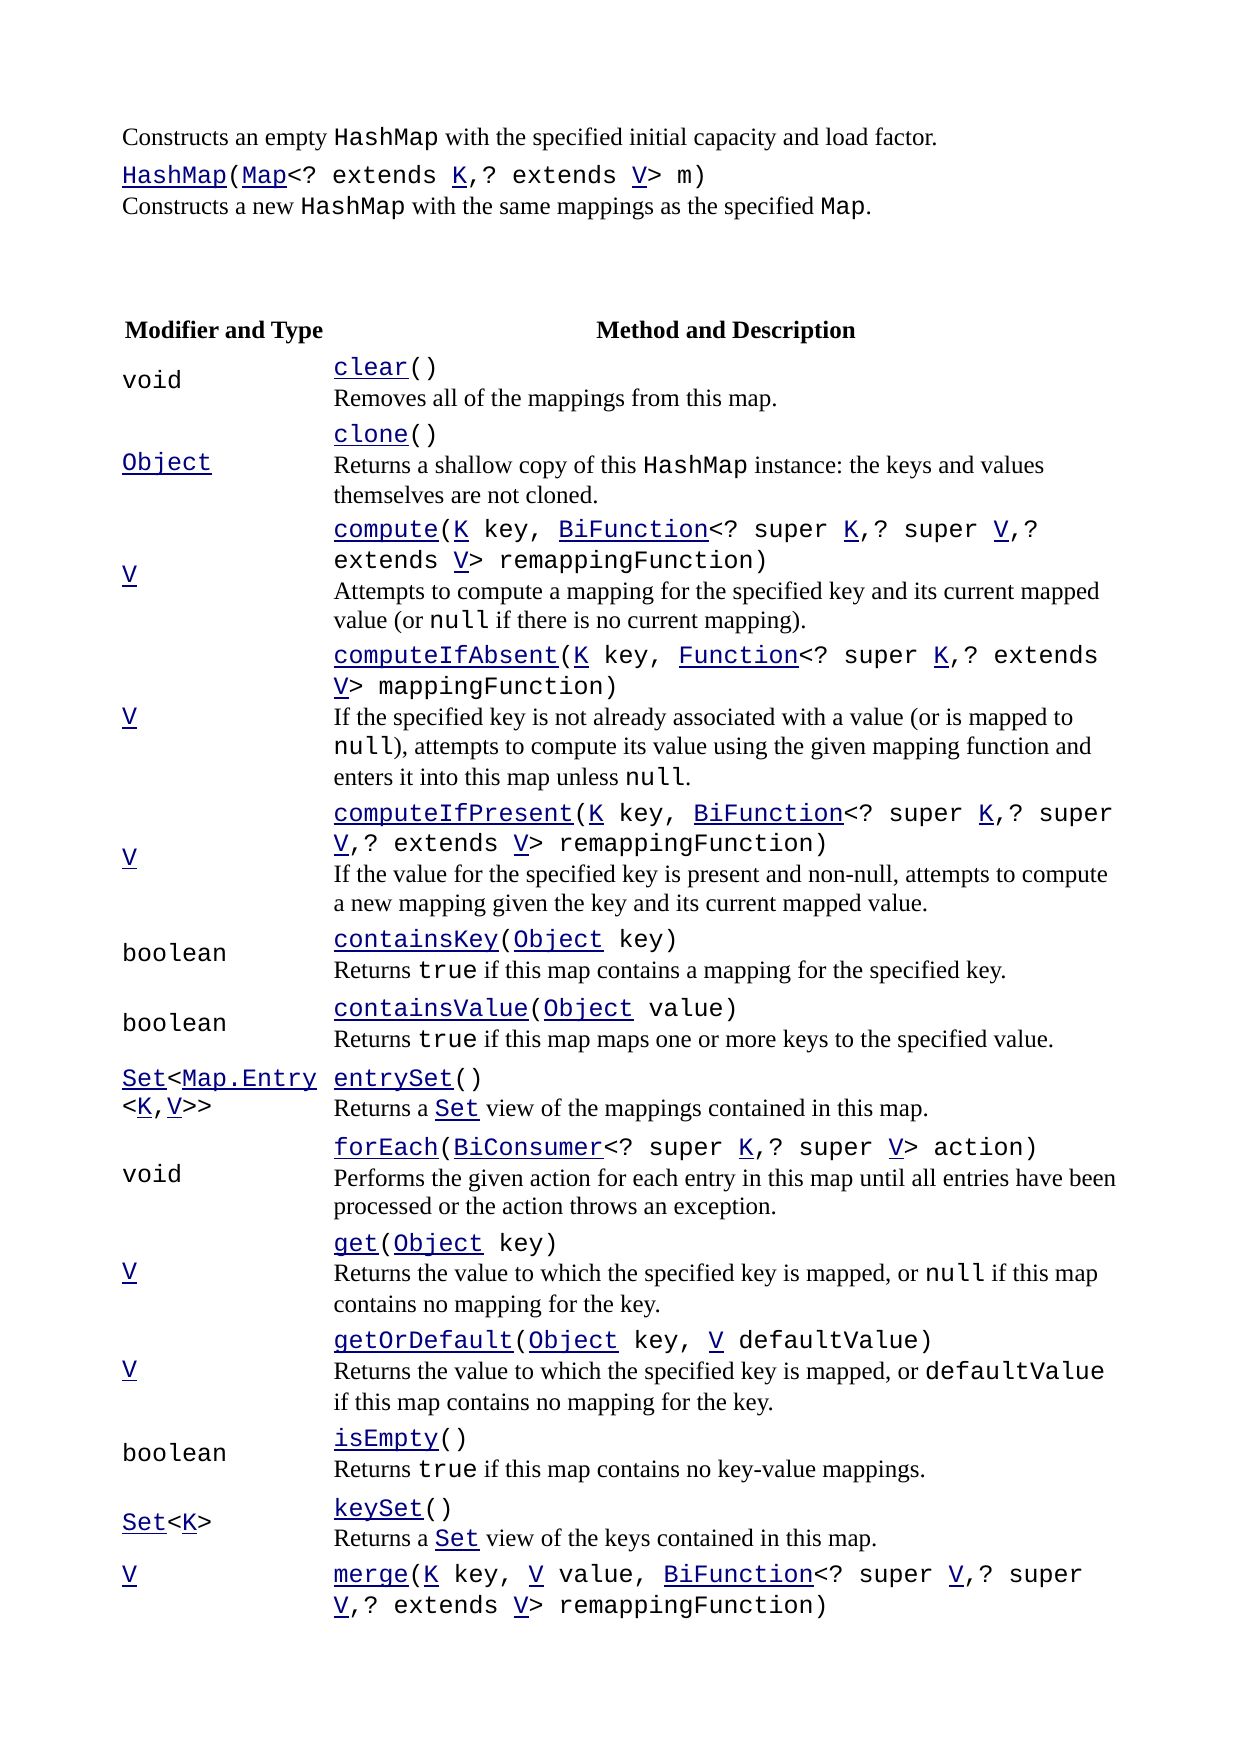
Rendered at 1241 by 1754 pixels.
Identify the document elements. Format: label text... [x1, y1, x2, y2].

table_cell merge(K key, V value, BiFunction<? super V,? super V,? extends V> remappingFunction) [330, 1558, 1122, 1625]
table_cell V [118, 1224, 329, 1322]
table_cell boolean [118, 1420, 329, 1489]
table_cell compute(K key, BiFunction<? super K,? super V,? extends V> remappingFunction) Attempts to compute a mapping for the specified key and its current mapped value (or null if there is no current mapping). [330, 513, 1122, 639]
table_cell entrySet() Returns a Set view of the mappings contained in this map. [330, 1059, 1122, 1128]
table_cell boolean [118, 921, 329, 990]
table_cell V [118, 796, 329, 921]
table_cell V [118, 639, 329, 796]
table_cell V [118, 513, 329, 639]
table_cell getOrDefault(Object key, V defaultValue) Returns the value to which the specified key is mapped, or defaultValue if this map contains no mapping for the key. [330, 1322, 1122, 1420]
table_cell clear() Removes all of the mappings from this map. [330, 348, 1122, 415]
table_cell Object [118, 415, 329, 513]
table_cell containsValue(Object value) Returns true if this map maps one or more keys to the specified value. [330, 990, 1122, 1059]
table_header Method and Description [330, 312, 1122, 348]
table_cell void [118, 1128, 329, 1224]
table_cell HashMap(Map<? extends K,? extends V> m) Constructs a new HashMap with the same mappings as the specified Map. [118, 156, 1122, 226]
table_cell clone() Returns a shallow copy of this HashMap instance: the keys and values themselves are not cloned. [330, 415, 1122, 513]
table_cell containsKey(Object key) Returns true if this map contains a mapping for the specified key. [330, 921, 1122, 990]
table_header Modifier and Type [118, 312, 329, 348]
table_cell Set<Map.Entry<K,V>> [118, 1059, 329, 1128]
table_cell V [118, 1558, 329, 1625]
table_cell isEmpty() Returns true if this map contains no key-value mappings. [330, 1420, 1122, 1489]
table_cell boolean [118, 990, 329, 1059]
table_cell V [118, 1322, 329, 1420]
table_cell computeIfPresent(K key, BiFunction<? super K,? super V,? extends V> remappingFunction) If the value for the specified key is present and non-null, attempts to compute a new mapping given the key and its current mapped value. [330, 796, 1122, 921]
table_cell get(Object key) Returns the value to which the specified key is mapped, or null if this map contains no mapping for the key. [330, 1224, 1122, 1322]
table_cell void [118, 348, 329, 415]
table_cell Set<K> [118, 1489, 329, 1558]
table_cell keySet() Returns a Set view of the keys contained in this map. [330, 1489, 1122, 1558]
table_cell computeIfAbsent(K key, Function<? super K,? extends V> mappingFunction) If the specified key is not already associated with a value (or is mapped to null), attempts to compute its value using the given mapping function and enters it into this map unless null. [330, 639, 1122, 796]
table_cell Constructs an empty HashMap with the specified initial capacity and load factor. [118, 118, 1122, 156]
table_cell forEach(BiConsumer<? super K,? super V> action) Performs the given action for each entry in this map until all entries have been processed or the action throws an exception. [330, 1128, 1122, 1224]
